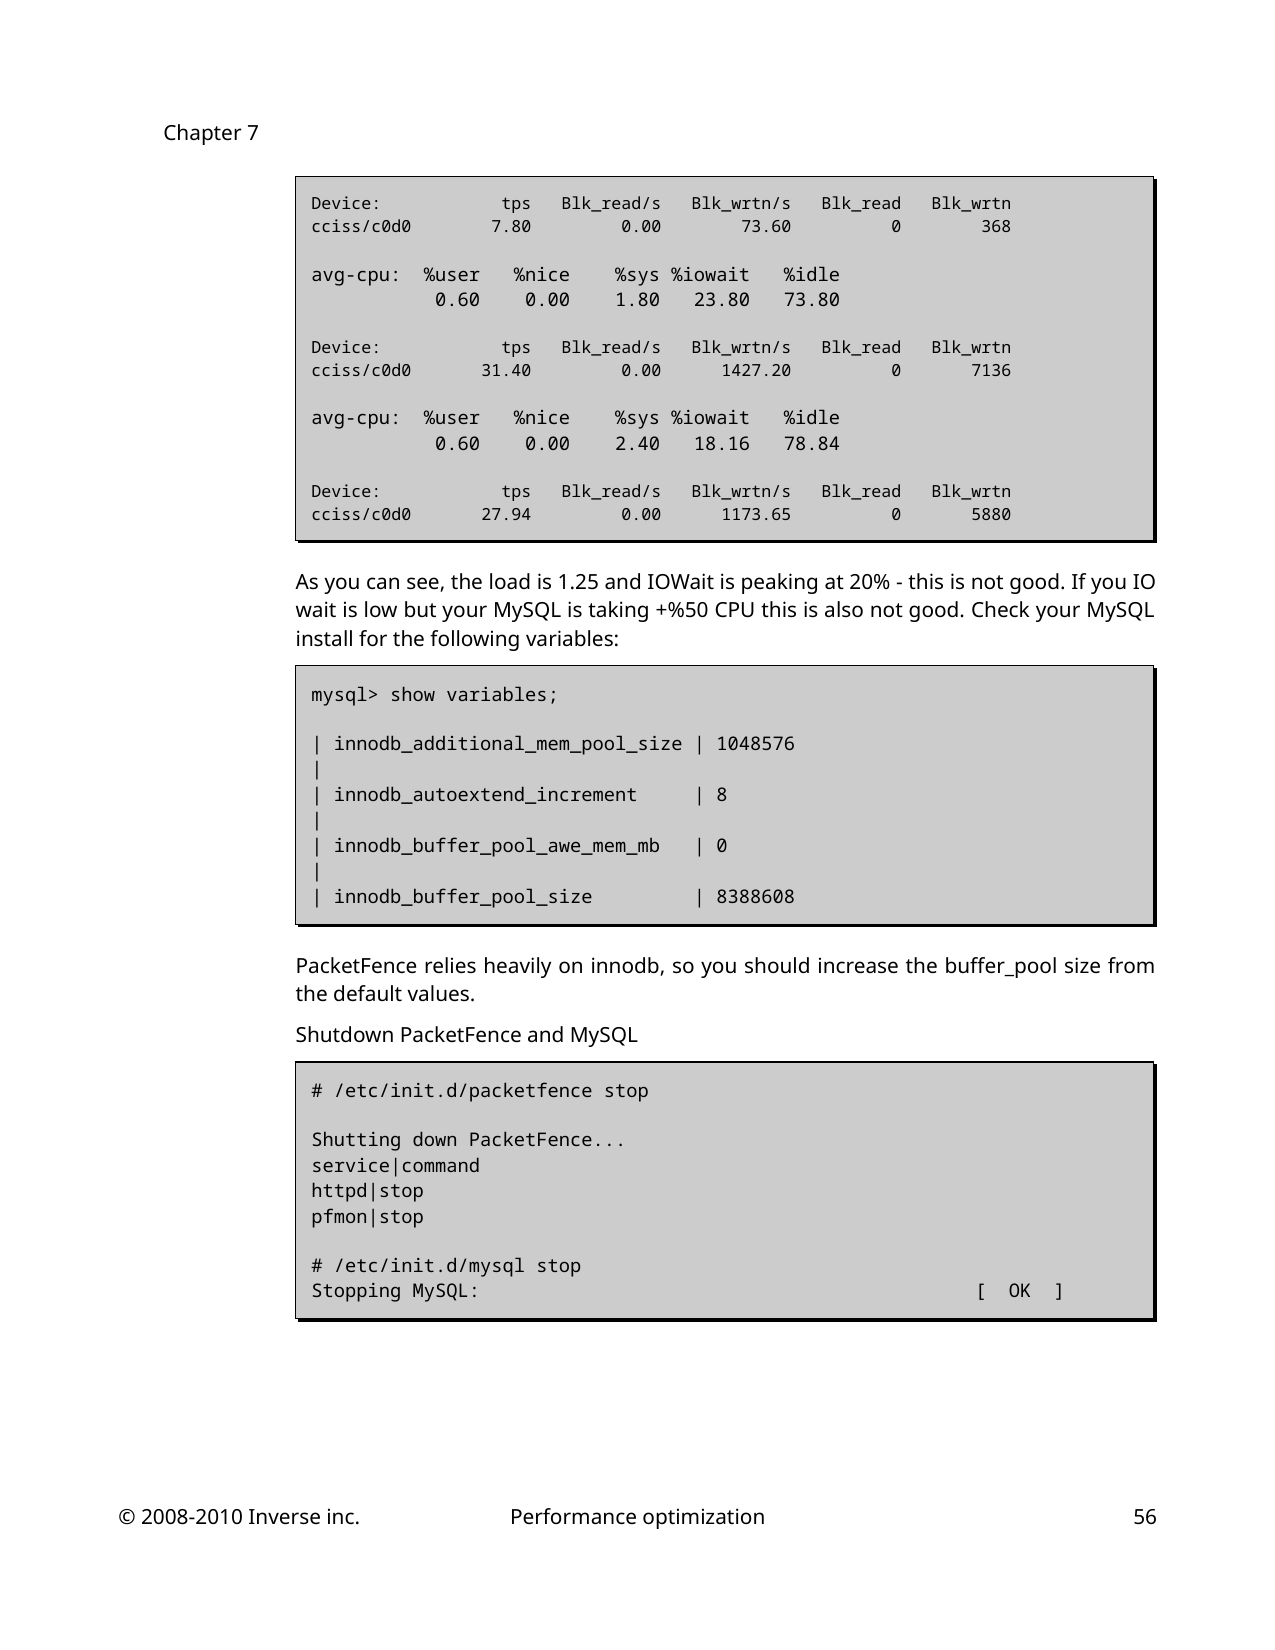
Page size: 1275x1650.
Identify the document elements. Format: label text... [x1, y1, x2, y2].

text Shutting down PacketFence... service|command httpd|stop pfmon|stop [296, 1111, 1153, 1228]
text Shutdown PacketFence and MySQL [295, 1020, 1157, 1049]
text mysql> show variables; [296, 666, 1153, 706]
text Device: tps Blk_read/s Blk_wrtn/s Blk_read Blk_wrtn cciss/c0d0 27.94 0.00 1173.65 0 5880 [296, 463, 1153, 540]
text # /etc/init.d/mysql stop Stopping MySQL: [ OK ] [296, 1236, 1153, 1318]
text As you can see, the load is 1.25 and IOWait is peaking at 20% - this is not good. If you IO wait is low but your MySQL is taking +%50 CPU this is also not good. Check your MySQL install for the following variables: [295, 567, 1157, 652]
text | innodb_additional_mem_pool_size | 1048576 | | innodb_autoextend_increment | 8 | | innodb_buffer_pool_awe_mem_mb | 0 | | innodb_buffer_pool_size | 8388608 [296, 714, 1153, 924]
text Device: tps Blk_read/s Blk_wrtn/s Blk_read Blk_wrtn cciss/c0d0 7.80 0.00 73.60 0 368 [296, 177, 1153, 237]
text avg-cpu: %user %nice %sys %iowait %idle 0.60 0.00 1.80 23.80 73.80 [296, 245, 1153, 312]
text # /etc/init.d/packetfence stop [296, 1063, 1153, 1103]
text PacketFence relies heavily on innodb, so you should increase the buffer_pool size from the default values. [295, 951, 1157, 1008]
text avg-cpu: %user %nice %sys %iowait %idle 0.60 0.00 2.40 18.16 78.84 [296, 389, 1153, 456]
text Device: tps Blk_read/s Blk_wrtn/s Blk_read Blk_wrtn cciss/c0d0 31.40 0.00 1427.20 0 7136 [296, 320, 1153, 381]
